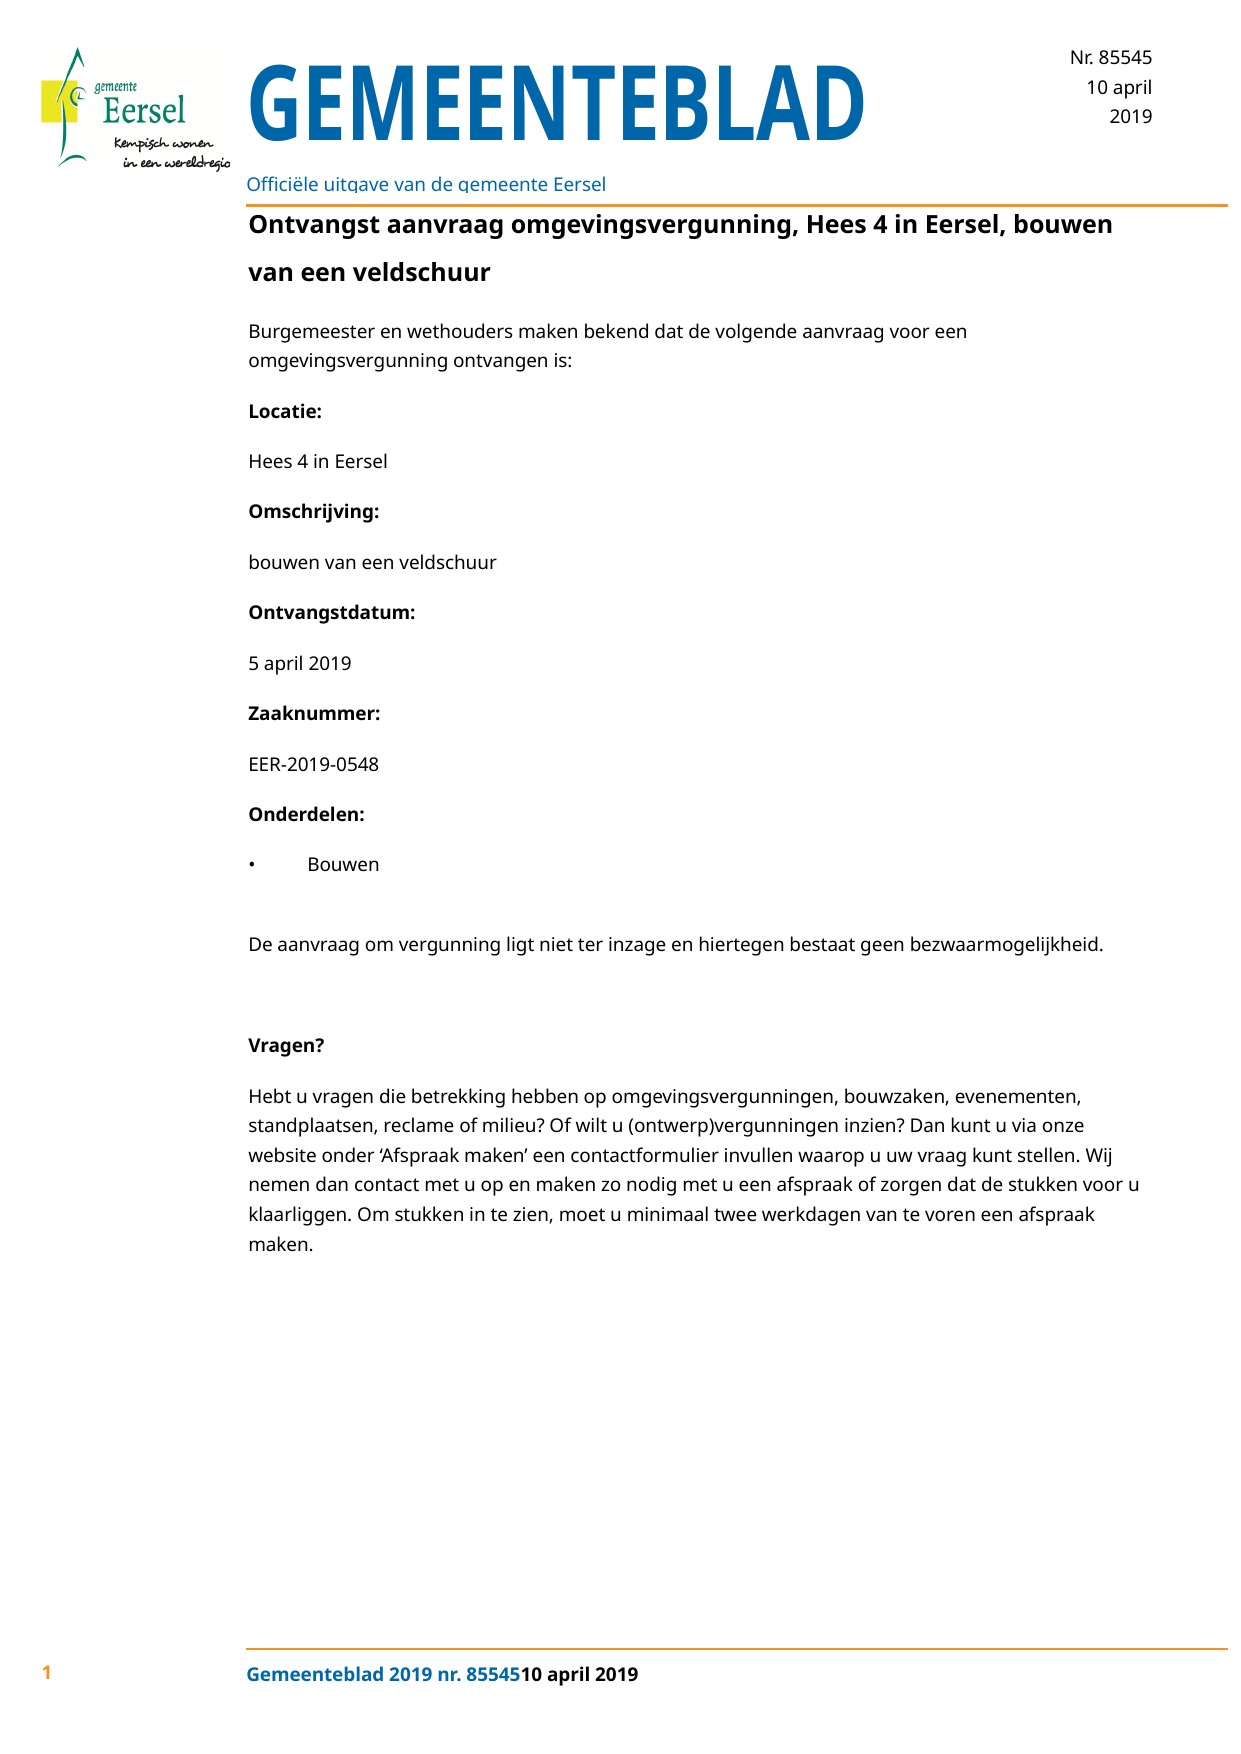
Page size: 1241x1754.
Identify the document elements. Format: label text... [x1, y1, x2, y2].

text Ontvangstdatum: [248, 599, 1152, 625]
text Hebt u vragen die betrekking hebben op omgevingsvergunningen, bouwzaken, evenementen, standplaatsen, reclame of milieu? Of wilt u (ontwerp)vergunningen inzien? Dan kunt u via onze website onder ‘Afspraak maken’ een contactformulier invullen waarop u uw vraag kunt stellen. Wij nemen dan contact met u op en maken zo nodig met u een afspraak of zorgen dat de stukken voor u klaarliggen. Om stukken in te zien, moet u minimaal twee werkdagen van te voren een afspraak maken. [248, 1083, 1152, 1257]
text Omschrijving: [248, 499, 1152, 524]
text Hees 4 in Eersel [248, 448, 1152, 474]
text Locatie: [248, 398, 1152, 424]
text bouwen van een veldschuur [248, 549, 1152, 575]
text Ontvangst aanvraag omgevingsvergunning, Hees 4 in Eersel, bouwen van een veldschuur [248, 207, 1152, 288]
text De aanvraag om vergunning ligt niet ter inzage en hiertegen bestaat geen bezwaarmogelijkheid. [248, 932, 1152, 957]
text 5 april 2019 [248, 650, 1152, 676]
picture [41, 47, 231, 172]
text Zaaknummer: [248, 700, 1152, 726]
list Bouwen [248, 852, 1152, 877]
text Onderdelen: [248, 801, 1152, 827]
text EER-2019-0548 [248, 751, 1152, 777]
text Vragen? [248, 1032, 1152, 1058]
text Burgemeester en wethouders maken bekend dat de volgende aanvraag voor een omgevingsvergunning ontvangen is: [248, 318, 1152, 373]
